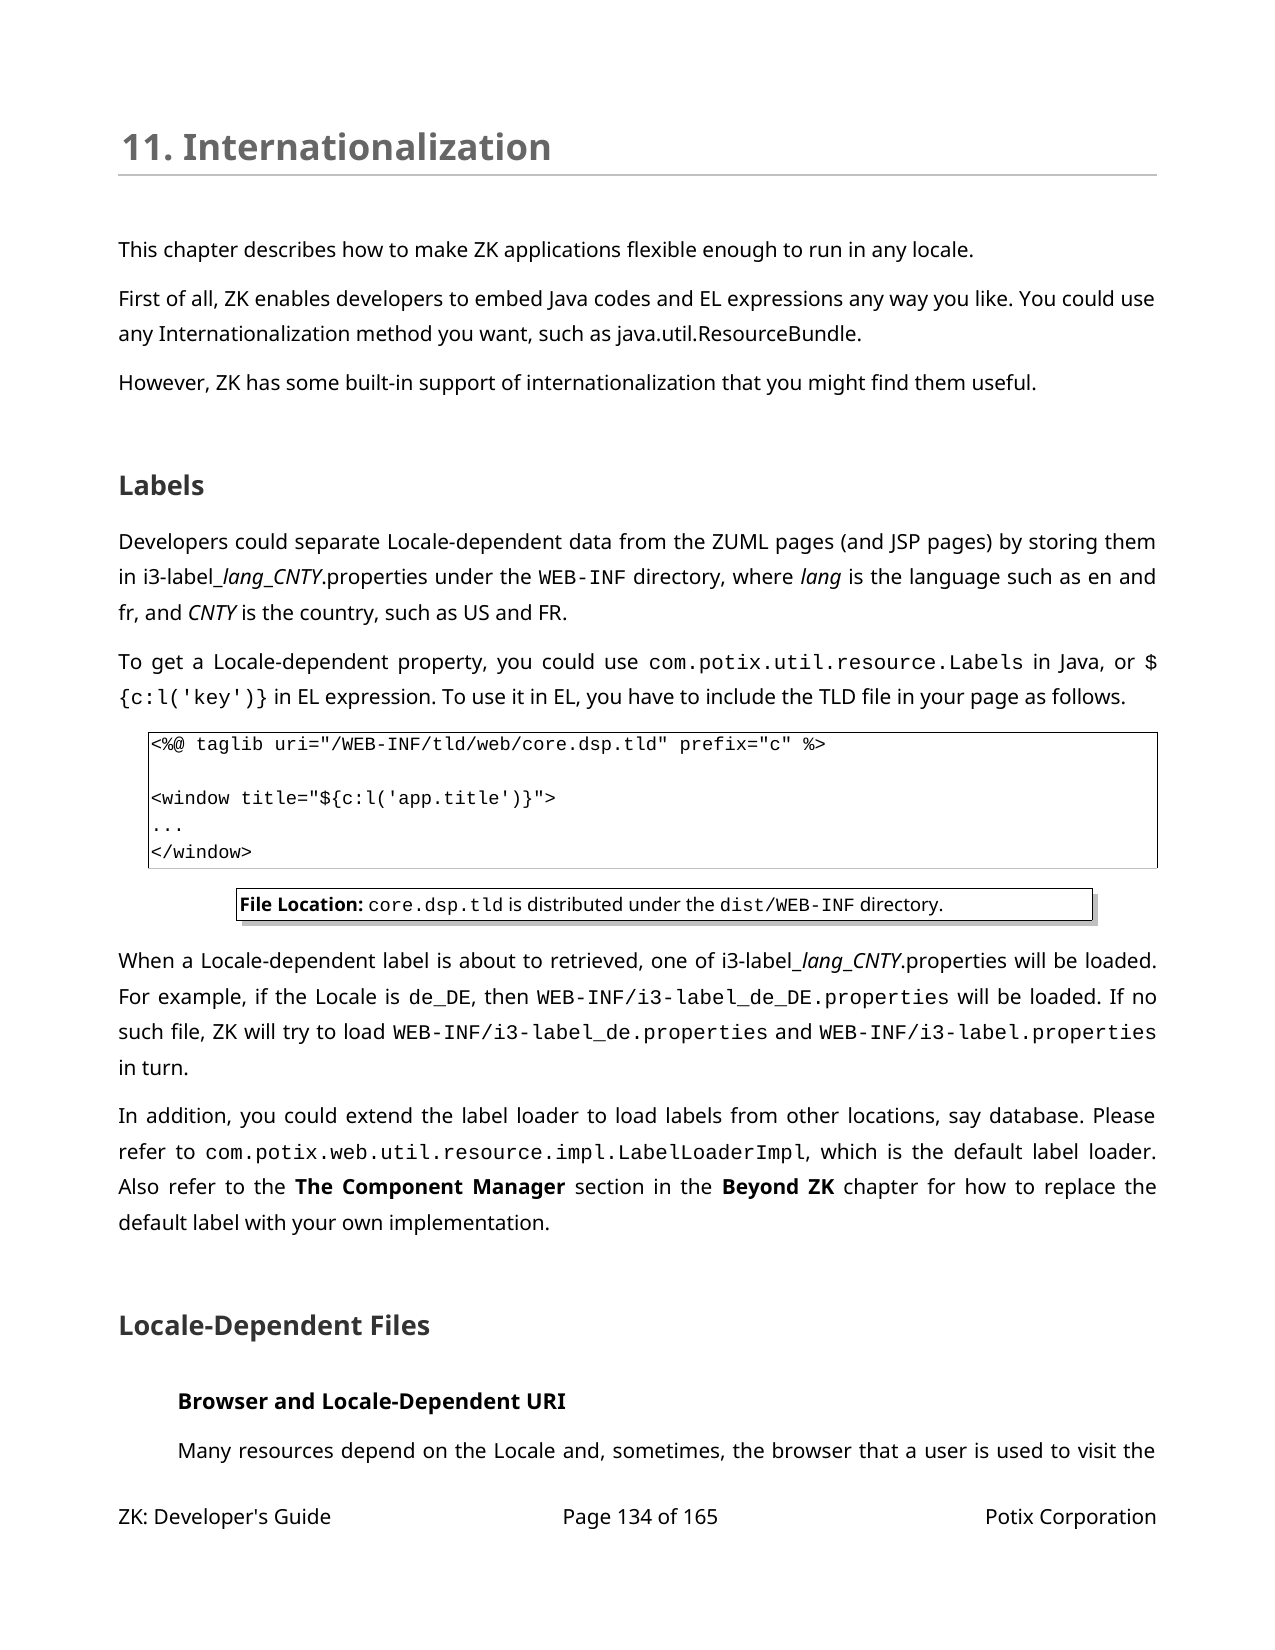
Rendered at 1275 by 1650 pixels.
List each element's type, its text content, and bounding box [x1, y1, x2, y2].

text When a Locale-dependent label is about to retrieved, one of i3-label_lang_CNTY.properties will be loaded. For example, if the Locale is de_DE, then WEB-INF/i3-label_de_DE.properties will be loaded. If no such file, ZK will try to load WEB-INF/i3-label_de.properties and WEB-INF/i3-label.properties in turn. [118, 947, 1157, 1081]
text First of all, ZK enables developers to embed Java codes and EL expressions any way you like. You could use any Internationalization method you want, such as java.util.ResourceBundle. [118, 284, 1157, 347]
text Developers could separate Locale-dependent data from the ZUML pages (and JSP pages) by storing them in i3-label_lang_CNTY.properties under the WEB-INF directory, where lang is the language such as en and fr, and CNTY is the country, such as US and FR. [118, 527, 1157, 626]
text File Location: core.dsp.tld is distributed under the dist/WEB-INF directory. [237, 889, 1092, 920]
text In addition, you could extend the label loader to load labels from other locations, say database. Please refer to com.potix.web.util.resource.impl.LabelLoaderImpl, which is the default label loader. Also refer to the The Component Manager section in the Beyond ZK chapter for how to replace the default label with your own implementation. [118, 1102, 1157, 1236]
text To get a Locale-dependent property, you could use com.potix.util.resource.Labels in Java, or ${c:l('key')} in EL expression. To use it in EL, you have to include the TLD file in your page as follows. [118, 647, 1157, 711]
text This chapter describes how to make ZK applications flexible enough to run in any locale. [118, 235, 1157, 263]
text However, ZK has some built-in support of internationalization that you might find them useful. [118, 368, 1157, 396]
subtitle Locale-Dependent Files [118, 1307, 1157, 1343]
text <window title="${c:l('app.title')}"> [149, 786, 1157, 810]
subtitle Browser and Locale-Dependent URI [177, 1386, 1157, 1416]
subtitle Labels [118, 467, 1157, 504]
text <%@ taglib uri="/WEB-INF/tld/web/core.dsp.tld" prefix="c" %> [149, 733, 1157, 756]
text Many resources depend on the Locale and, sometimes, the browser that a user is used to visit the [177, 1437, 1157, 1465]
text </window> [149, 840, 1157, 868]
subtitle 11. Internationalization [118, 118, 1157, 174]
text ... [149, 813, 1157, 837]
